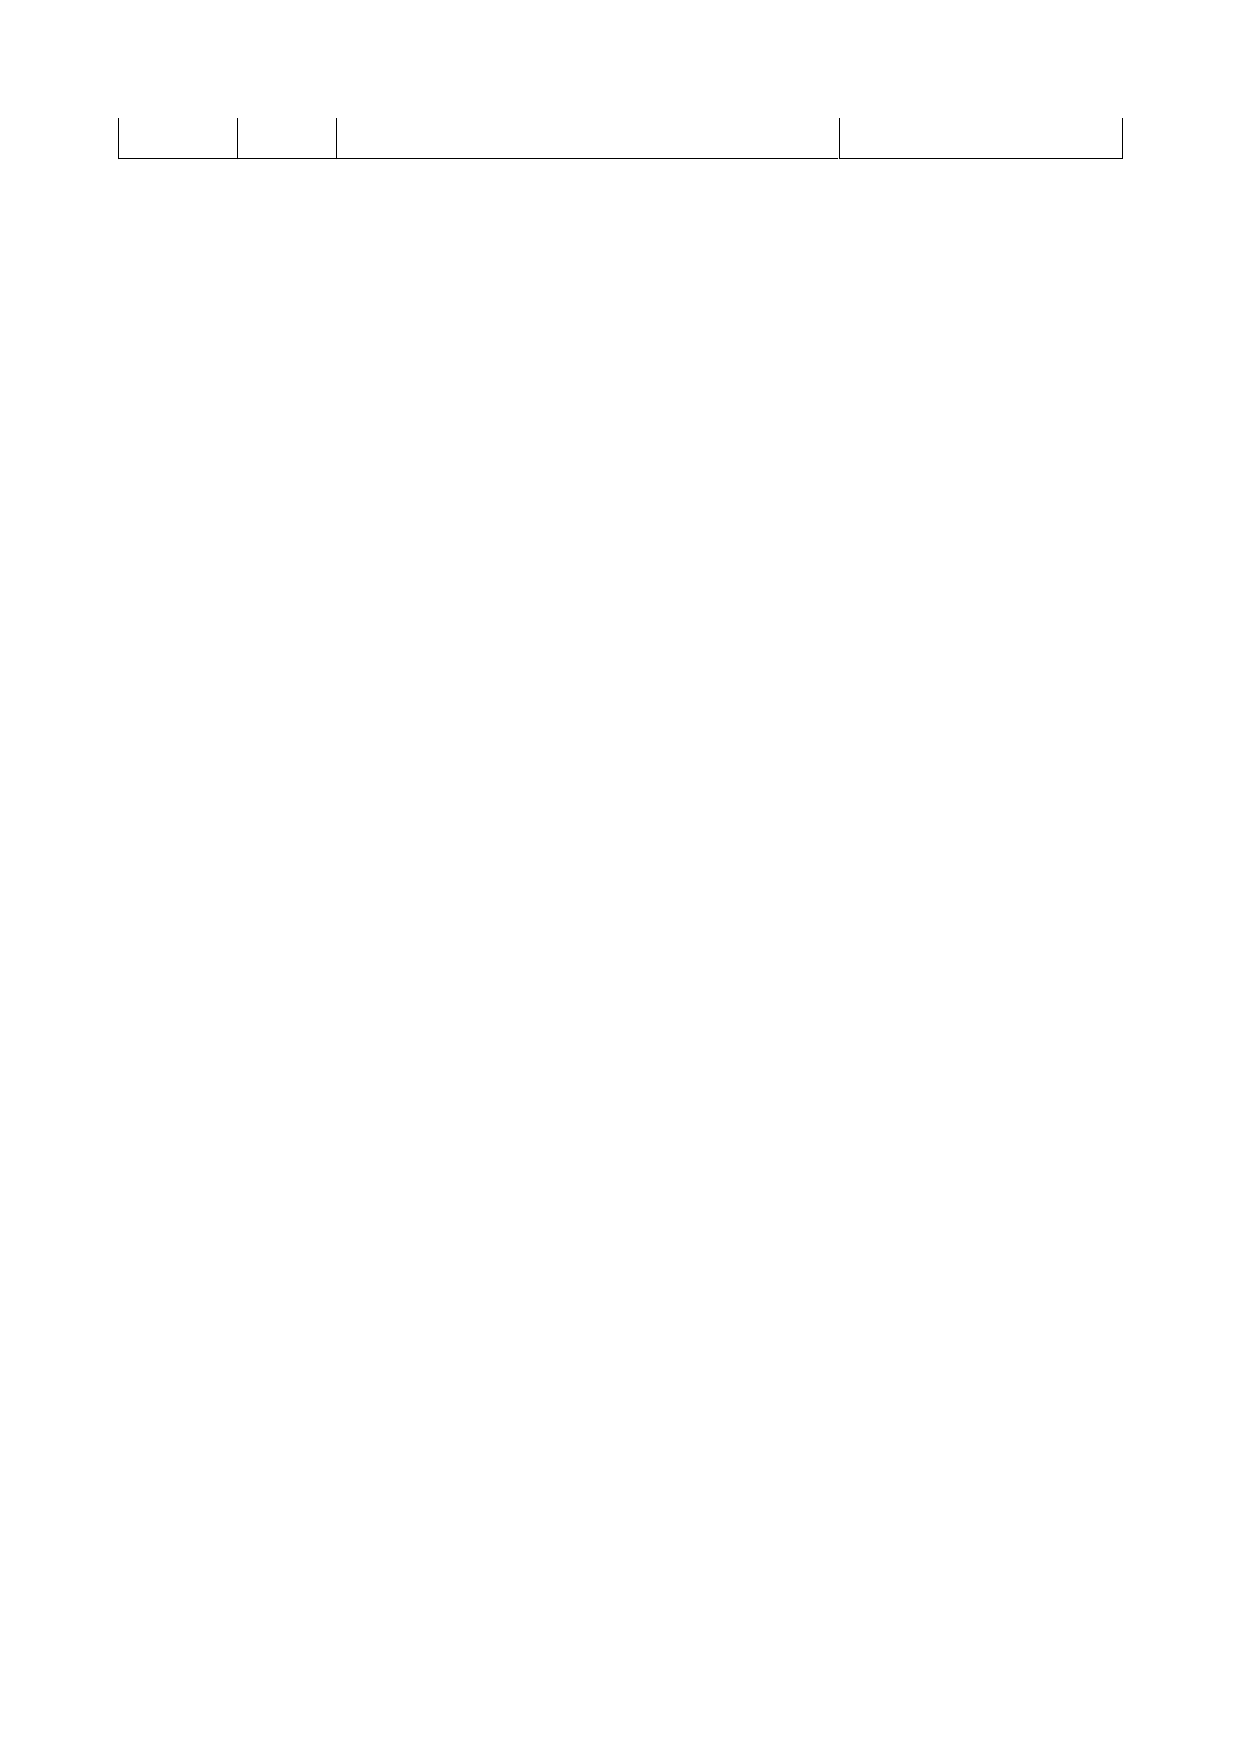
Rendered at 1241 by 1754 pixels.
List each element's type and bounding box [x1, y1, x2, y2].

table_cell [238, 118, 336, 158]
table_cell [840, 118, 1122, 158]
table_cell [119, 118, 237, 158]
table_cell [337, 118, 838, 158]
